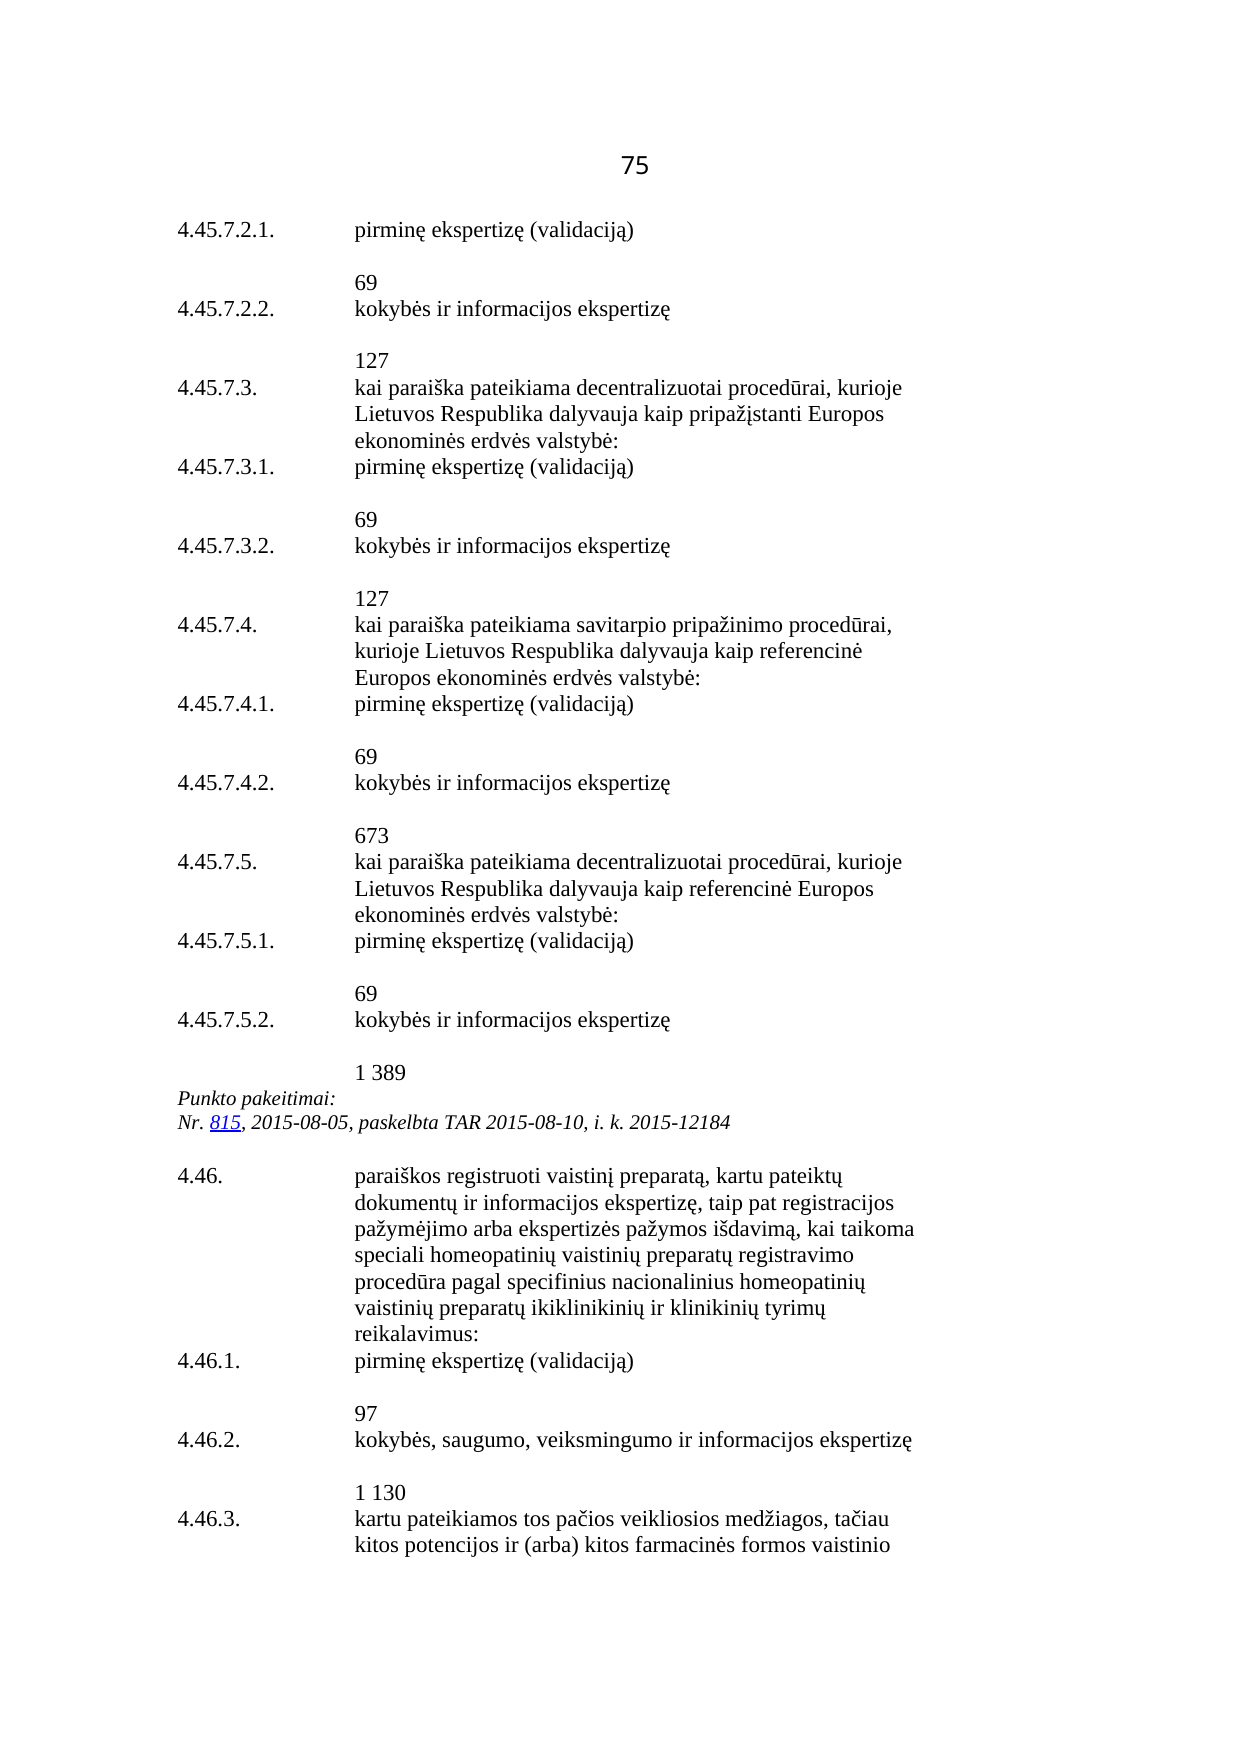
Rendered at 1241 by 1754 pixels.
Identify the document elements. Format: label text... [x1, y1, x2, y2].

text Punkto pakeitimai: [177, 1086, 1093, 1109]
text speciali homeopatinių vaistinių preparatų registravimo [354, 1241, 945, 1268]
text kurioje Lietuvos Respublika dalyvauja kaip referencinė [354, 637, 945, 664]
text 4.45.7.5. kai paraiška pateikiama decentralizuotai procedūrai, kurioje [177, 848, 945, 875]
text pažymėjimo arba ekspertizės pažymos išdavimą, kai taikoma [354, 1215, 945, 1241]
text 4.46.2. kokybės, saugumo, veiksmingumo ir informacijos ekspertizę 1 130 [177, 1426, 945, 1505]
text 4.45.7.5.1. pirminę ekspertizę (validaciją) 69 [177, 927, 945, 1006]
text 4.46. paraiškos registruoti vaistinį preparatą, kartu pateiktų [177, 1162, 945, 1189]
text procedūra pagal specifinius nacionalinius homeopatinių [354, 1268, 945, 1294]
text Europos ekonominės erdvės valstybė: [354, 664, 945, 690]
text 4.45.7.4. kai paraiška pateikiama savitarpio pripažinimo procedūrai, [177, 611, 945, 637]
text 4.45.7.2.1. pirminę ekspertizę (validaciją) 69 [177, 216, 945, 295]
text ekonominės erdvės valstybė: [354, 427, 945, 453]
text 4.46.3. kartu pateikiamos tos pačios veikliosios medžiagos, tačiau [177, 1505, 945, 1531]
text Lietuvos Respublika dalyvauja kaip pripažįstanti Europos [354, 400, 945, 427]
text dokumentų ir informacijos ekspertizę, taip pat registracijos [354, 1189, 945, 1215]
text kitos potencijos ir (arba) kitos farmacinės formos vaistinio [354, 1531, 945, 1558]
text Lietuvos Respublika dalyvauja kaip referencinė Europos [354, 875, 945, 901]
text 4.45.7.3.2. kokybės ir informacijos ekspertizę 127 [177, 532, 945, 611]
text Nr. 815, 2015-08-05, paskelbta TAR 2015-08-10, i. k. 2015-12184 [177, 1109, 1093, 1134]
text 4.45.7.2.2. kokybės ir informacijos ekspertizę 127 [177, 295, 945, 374]
text vaistinių preparatų ikiklinikinių ir klinikinių tyrimų [354, 1294, 945, 1321]
text 4.45.7.4.1. pirminę ekspertizę (validaciją) 69 [177, 690, 945, 769]
text 4.45.7.4.2. kokybės ir informacijos ekspertizę 673 [177, 769, 945, 848]
text 4.45.7.3.1. pirminę ekspertizę (validaciją) 69 [177, 453, 945, 532]
text 4.46.1. pirminę ekspertizę (validaciją) 97 [177, 1347, 945, 1426]
text ekonominės erdvės valstybė: [354, 901, 945, 927]
text 4.45.7.5.2. kokybės ir informacijos ekspertizę 1 389 [177, 1006, 945, 1086]
text 4.45.7.3. kai paraiška pateikiama decentralizuotai procedūrai, kurioje [177, 374, 945, 400]
text reikalavimus: [354, 1321, 945, 1347]
